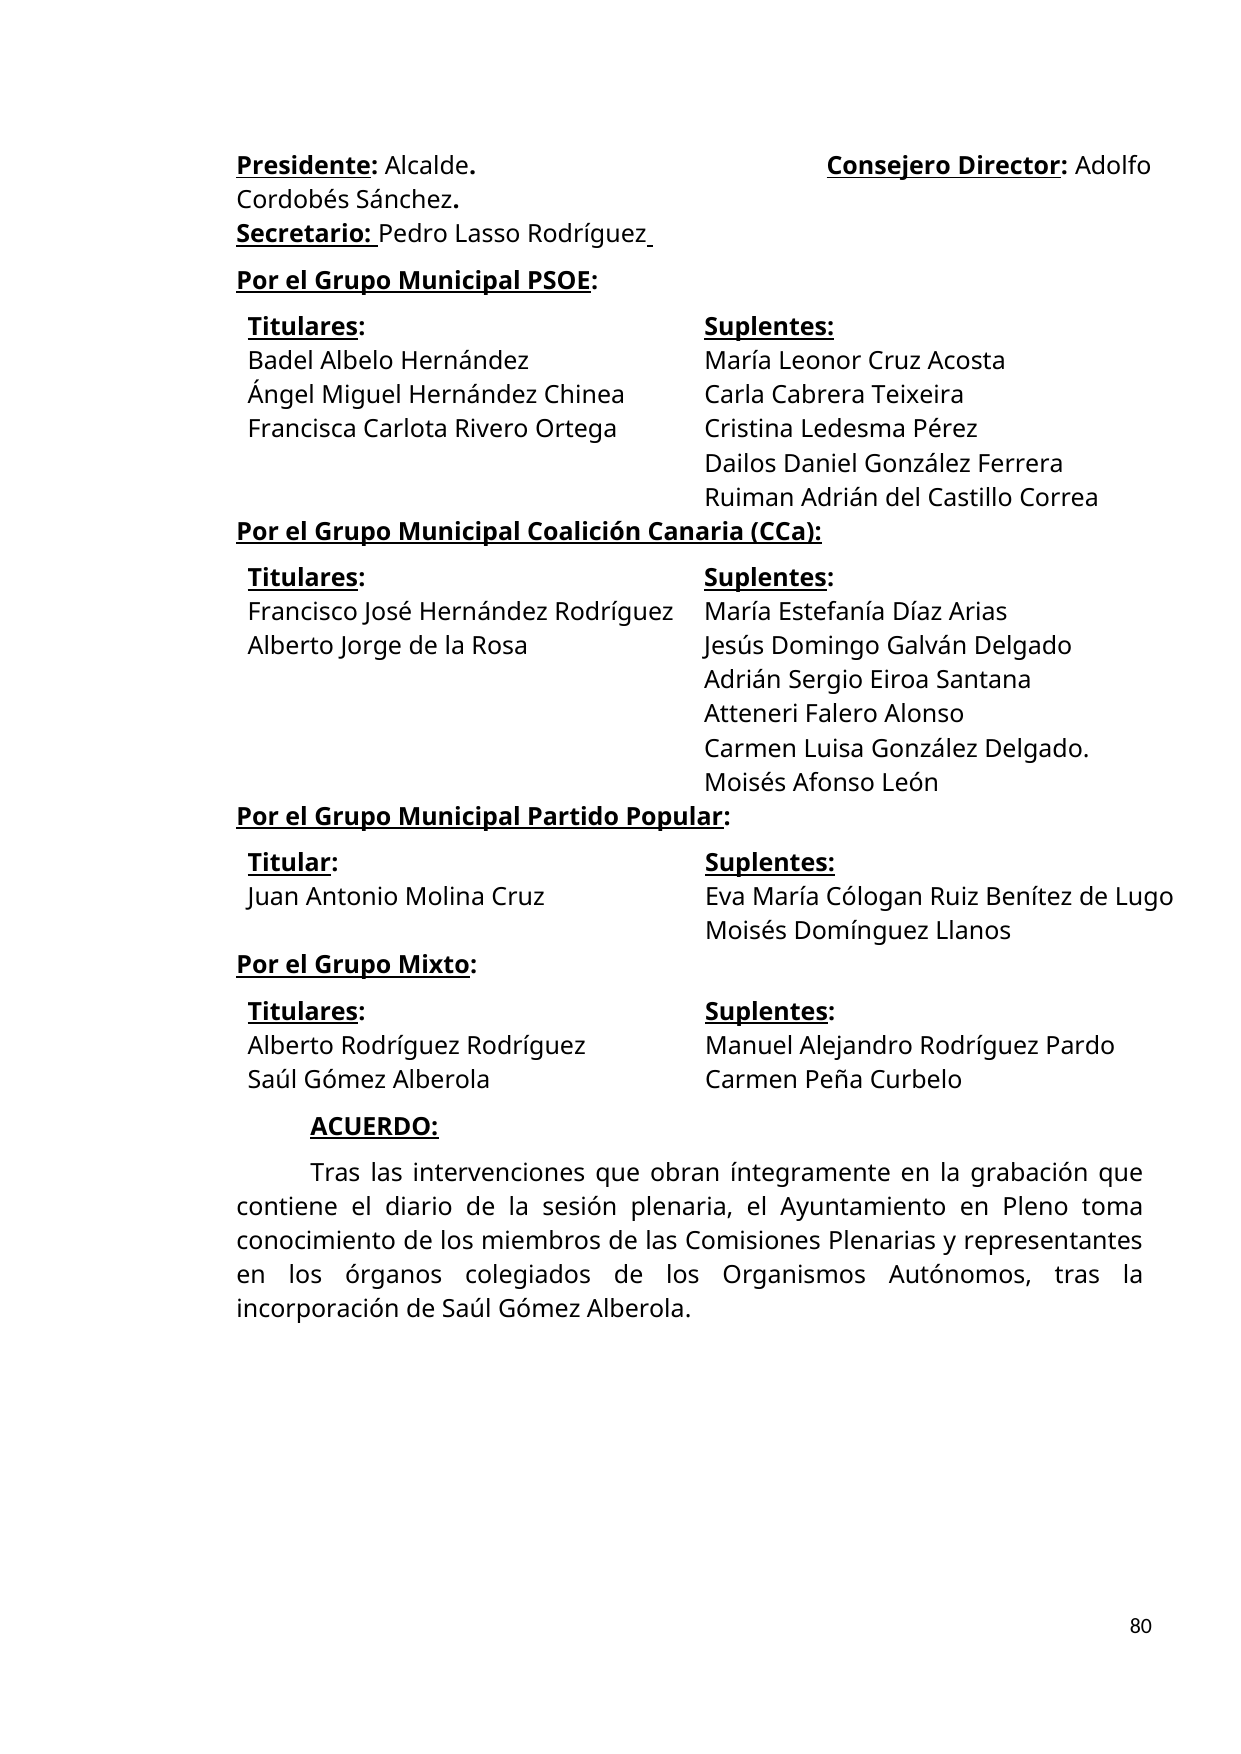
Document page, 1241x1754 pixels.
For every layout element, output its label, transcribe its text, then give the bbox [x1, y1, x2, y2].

table_header Titulares: Francisco José Hernández Rodríguez Alberto Jorge de la Rosa [236, 560, 693, 798]
table_header Suplentes: María Leonor Cruz Acosta Carla Cabrera Teixeira Cristina Ledesma Pérez Dailos Daniel González Ferrera Ruiman Adrián del Castillo Correa [693, 309, 1152, 513]
table_header Suplentes: Manuel Alejandro Rodríguez Pardo Carmen Peña Curbelo [694, 994, 1152, 1096]
text Tras las intervenciones que obran íntegramente en la grabación que contiene el diario de la sesión plenaria, el Ayuntamiento en Pleno toma conocimiento de los miembros de las Comisiones Plenarias y representantes en los órganos colegiados de los Organismos Autónomos, tras la incorporación de Saúl Gómez Alberola. [236, 1155, 1144, 1325]
text Por el Grupo Municipal PSOE: [236, 262, 1211, 296]
table_header Suplentes: Eva María Cólogan Ruiz Benítez de Lugo Moisés Domínguez Llanos [694, 845, 1152, 947]
table_header Titular: Juan Antonio Molina Cruz [236, 845, 693, 947]
text Presidente: Alcalde. Consejero Director: Adolfo Cordobés Sánchez. [236, 148, 1152, 216]
text Por el Grupo Municipal Coalición Canaria (CCa): [236, 513, 1211, 547]
table_header Titulares: Alberto Rodríguez Rodríguez Saúl Gómez Alberola [236, 994, 694, 1096]
text Por el Grupo Mixto: [236, 947, 1211, 981]
table_header Titulares: Badel Albelo Hernández Ángel Miguel Hernández Chinea Francisca Carlota Rivero Ortega [236, 309, 693, 513]
text ACUERDO: [236, 1108, 1152, 1142]
table_header Suplentes: María Estefanía Díaz Arias Jesús Domingo Galván Delgado Adrián Sergio Eiroa Santana Atteneri Falero Alonso Carmen Luisa González Delgado. Moisés Afonso León [693, 560, 1152, 798]
text Secretario: Pedro Lasso Rodríguez [236, 216, 1152, 250]
text Por el Grupo Municipal Partido Popular: [236, 798, 1211, 832]
